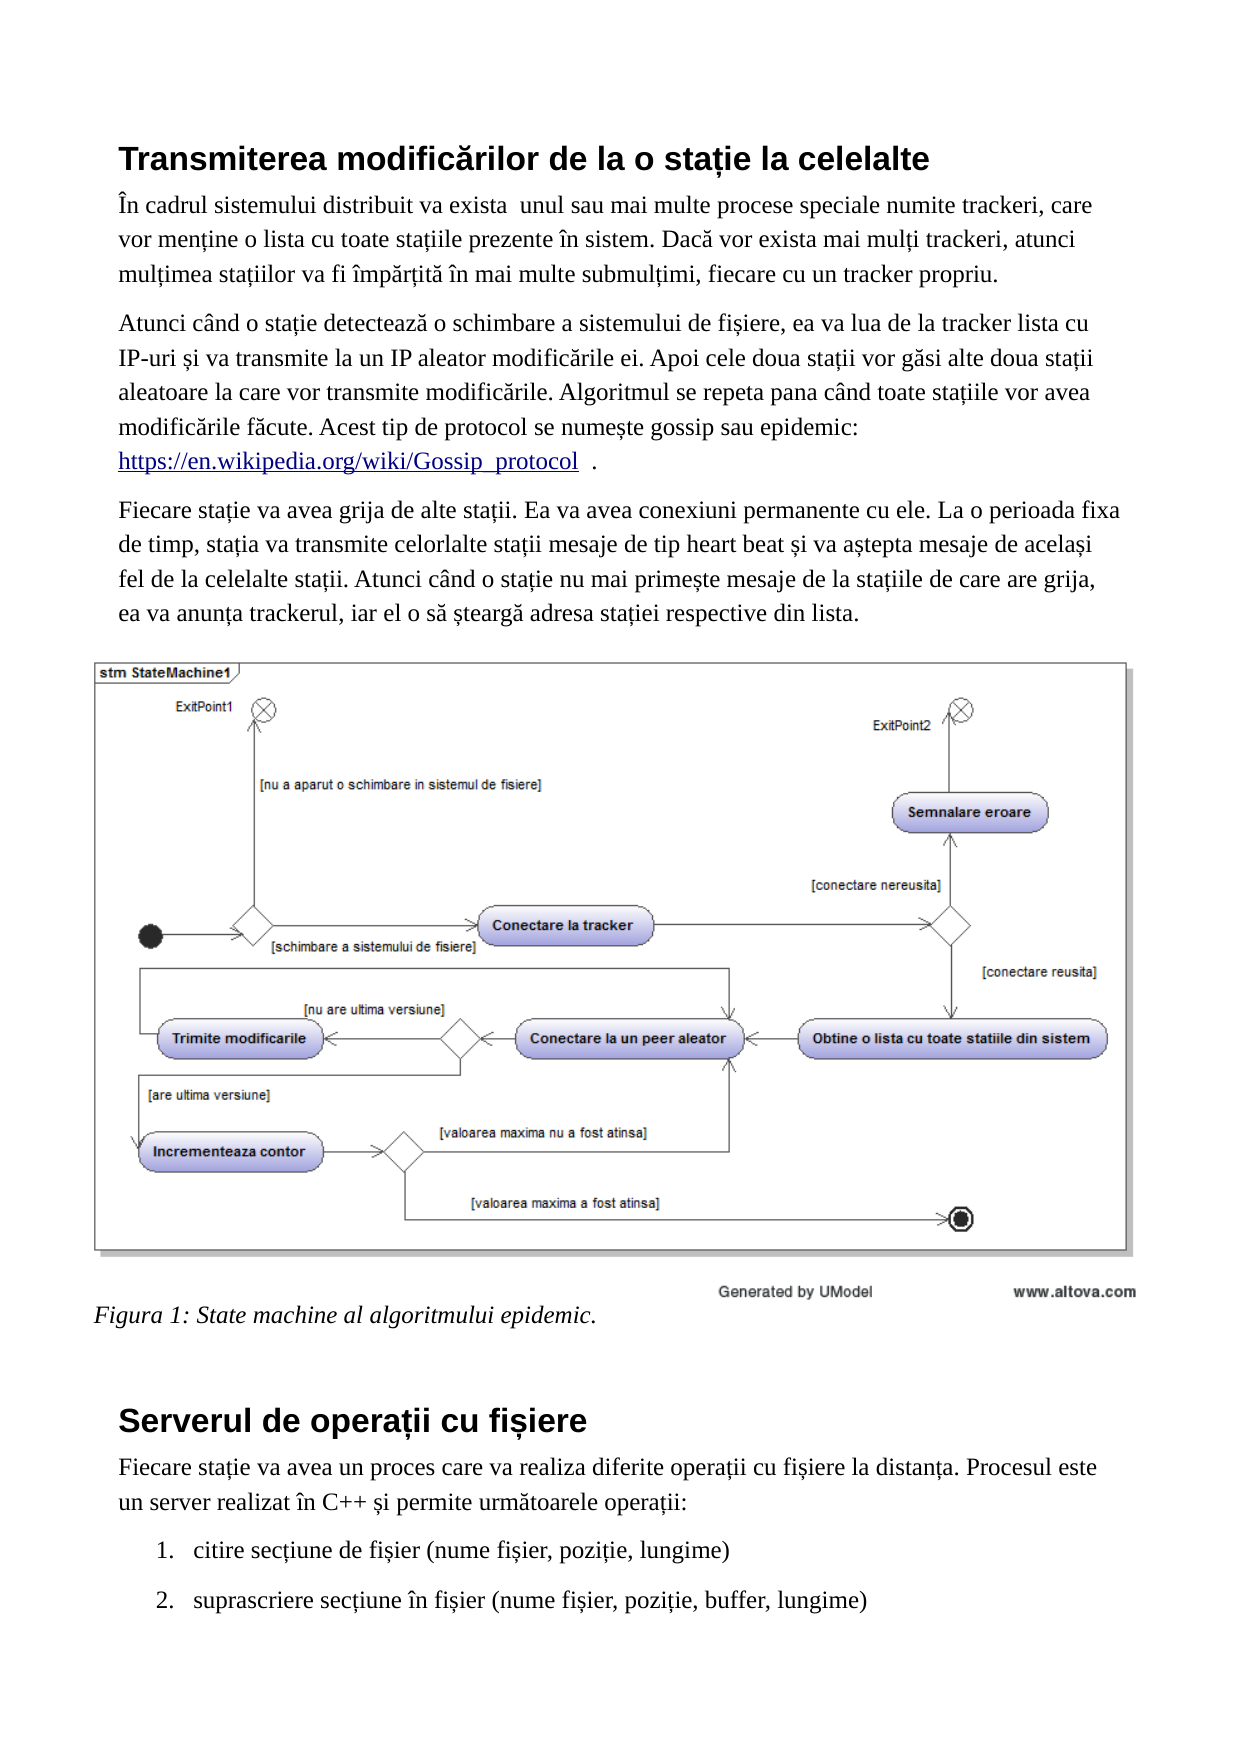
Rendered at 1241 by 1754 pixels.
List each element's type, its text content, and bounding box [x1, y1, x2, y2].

list citire secțiune de fișier (nume fișier, poziție, lungime) [156, 1536, 1122, 1564]
text Fiecare stație va avea un proces care va realiza diferite operații cu fișiere la distanța. Procesul este un server realizat în C++ și permite următoarele operații: [118, 1452, 1122, 1515]
text În cadrul sistemului distribuit va exista unul sau mai multe procese speciale numite trackeri, care vor menține o lista cu toate stațiile prezente în sistem. Dacă vor exista mai mulți trackeri, atunci mulțimea stațiilor va fi împărțită în mai multe submulțimi, fiecare cu un tracker propriu. [118, 190, 1122, 288]
list suprascriere secțiune în fișier (nume fișier, poziție, buffer, lungime) [156, 1585, 1122, 1613]
text Figura 1: State machine al algoritmului epidemic. [93, 1301, 1147, 1329]
text Fiecare stație va avea grija de alte stații. Ea va avea conexiuni permanente cu ele. La o perioada fixa de timp, stația va transmite celorlalte stații mesaje de tip heart beat și va aștepta mesaje de același fel de la celelalte stații. Atunci când o stație nu mai primește mesaje de la stațiile de care are grija, ea va anunța trackerul, iar el o să șteargă adresa stației respective din lista. [118, 495, 1122, 627]
subtitle Serverul de operații cu fișiere [118, 1401, 1122, 1439]
picture [93, 660, 1147, 1301]
text Atunci când o stație detectează o schimbare a sistemului de fișiere, ea va lua de la tracker lista cu IP-uri și va transmite la un IP aleator modificările ei. Apoi cele doua stații vor găsi alte doua stații aleatoare la care vor transmite modificările. Algoritmul se repeta pana când toate stațiile vor avea modificările făcute. Acest tip de protocol se numește gossip sau epidemic: https://en.wikipedia.org/wiki/Gossip_protocol . [118, 308, 1122, 475]
subtitle Transmiterea modificărilor de la o stație la celelalte [118, 139, 1122, 178]
